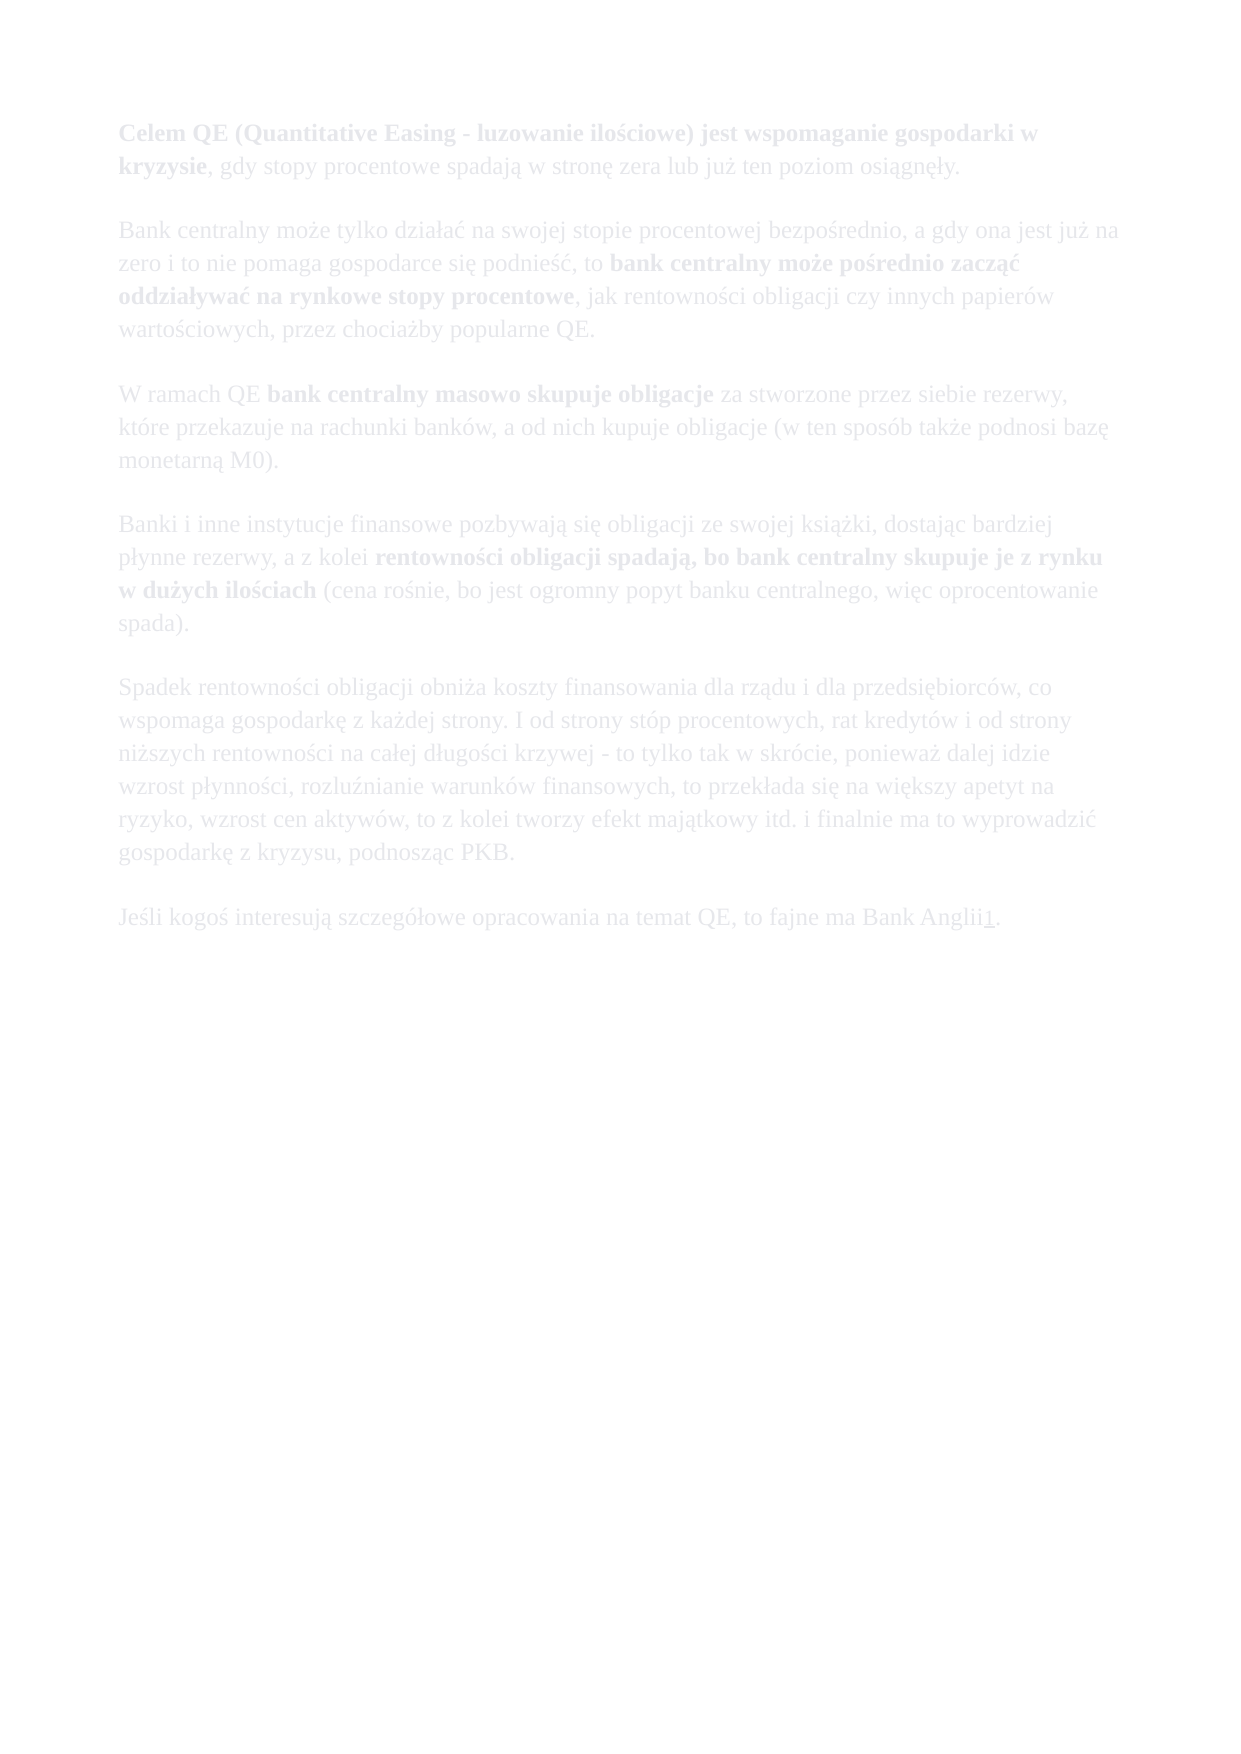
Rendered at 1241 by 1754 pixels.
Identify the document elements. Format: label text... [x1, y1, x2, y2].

text Jeśli kogoś interesują szczegółowe opracowania na temat QE, to fajne ma Bank Anglii1. [118, 902, 1122, 931]
text Celem QE (Quantitative Easing - luzowanie ilościowe) jest wspomaganie gospodarki w kryzysie, gdy stopy procentowe spadają w stronę zera lub już ten poziom osiągnęły. [118, 118, 1122, 180]
text W ramach QE bank centralny masowo skupuje obligacje za stworzone przez siebie rezerwy, które przekazuje na rachunki banków, a od nich kupuje obligacje (w ten sposób także podnosi bazę monetarną M0). [118, 379, 1122, 473]
text Spadek rentowności obligacji obniża koszty finansowania dla rządu i dla przedsiębiorców, co wspomaga gospodarkę z każdej strony. I od strony stóp procentowych, rat kredytów i od strony niższych rentowności na całej długości krzywej - to tylko tak w skrócie, ponieważ dalej idzie wzrost płynności, rozluźnianie warunków finansowych, to przekłada się na większy apetyt na ryzyko, wzrost cen aktywów, to z kolei tworzy efekt majątkowy itd. i finalnie ma to wyprowadzić gospodarkę z kryzysu, podnosząc PKB. [118, 672, 1122, 866]
text Banki i inne instytucje finansowe pozbywają się obligacji ze swojej książki, dostając bardziej płynne rezerwy, a z kolei rentowności obligacji spadają, bo bank centralny skupuje je z rynku w dużych ilościach (cena rośnie, bo jest ogromny popyt banku centralnego, więc oprocentowanie spada). [118, 509, 1122, 637]
text Bank centralny może tylko działać na swojej stopie procentowej bezpośrednio, a gdy ona jest już na zero i to nie pomaga gospodarce się podnieść, to bank centralny może pośrednio zacząć oddziaływać na rynkowe stopy procentowe, jak rentowności obligacji czy innych papierów wartościowych, przez chociażby popularne QE. [118, 215, 1122, 343]
